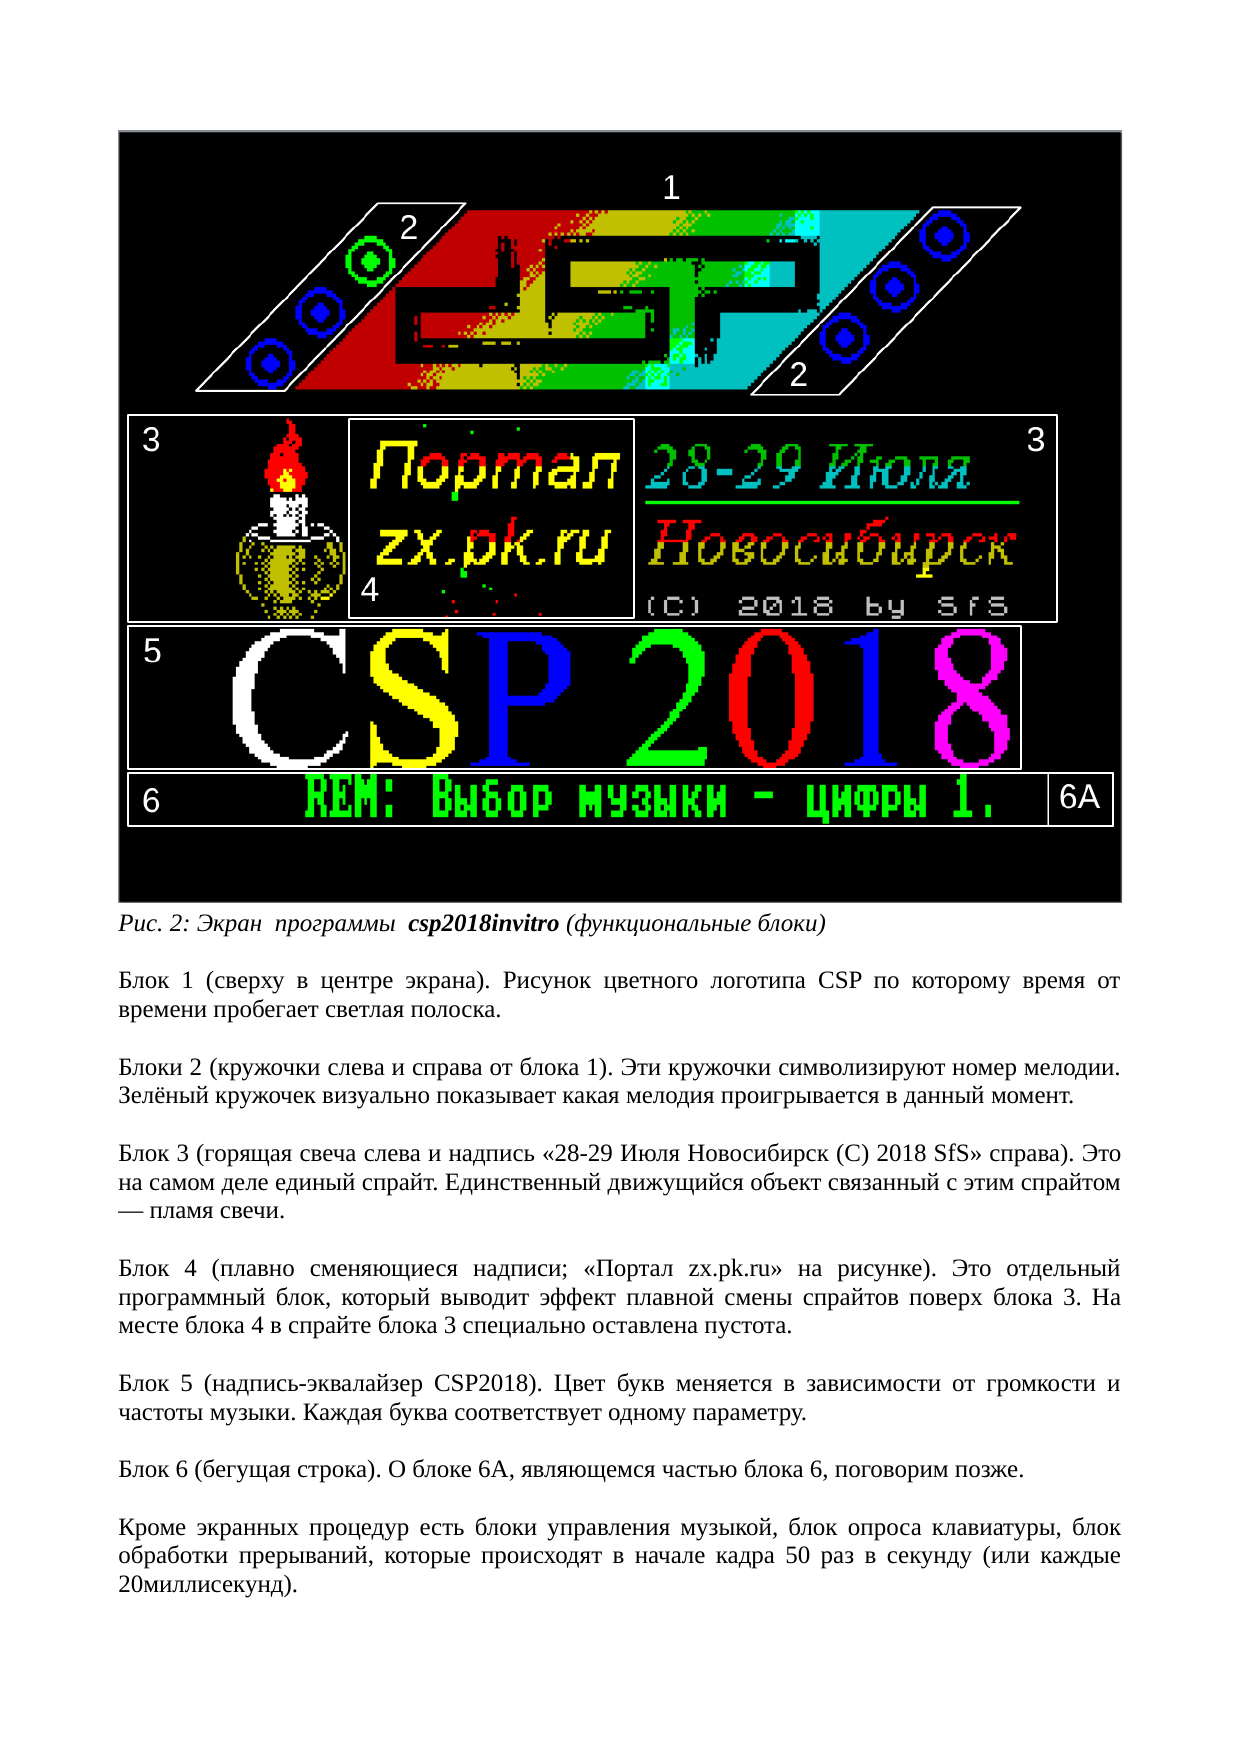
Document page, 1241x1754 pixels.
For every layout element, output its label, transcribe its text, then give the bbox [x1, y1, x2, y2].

picture [118, 130, 1123, 903]
text Рис. 2: Экран программы csp2018invitro (функциональные блоки) [118, 903, 1122, 937]
text Блок 1 (сверху в центре экрана). Рисунок цветного логотипа CSP по которому время от времени пробегает светлая полоска. [118, 965, 1122, 1023]
text Кроме экранных процедур есть блоки управления музыкой, блок опроса клавиатуры, блок обработки прерываний, которые происходят в начале кадра 50 раз в секунду (или каждые 20миллисекунд). [118, 1512, 1122, 1598]
text Блок 4 (плавно сменяющиеся надписи; «Портал zx.pk.ru» на рисунке). Это отдельный программный блок, который выводит эффект плавной смены спрайтов поверх блока 3. На месте блока 4 в спрайте блока 3 специально оставлена пустота. [118, 1253, 1122, 1339]
text Блоки 2 (кружочки слева и справа от блока 1). Эти кружочки символизируют номер мелодии. Зелёный кружочек визуально показывает какая мелодия проигрывается в данный момент. [118, 1052, 1122, 1109]
text Блок 5 (надпись-эквалайзер CSP2018). Цвет букв меняется в зависимости от громкости и частоты музыки. Каждая буква соответствует одному параметру. [118, 1368, 1122, 1425]
text Блок 6 (бегущая строка). О блоке 6А, являющемся частью блока 6, поговорим позже. [118, 1454, 1122, 1483]
text Блок 3 (горящая свеча слева и надпись «28-29 Июля Новосибирск (С) 2018 SfS» справа). Это на самом деле единый спрайт. Единственный движущийся объект связанный с этим спрайтом — пламя свечи. [118, 1138, 1122, 1224]
